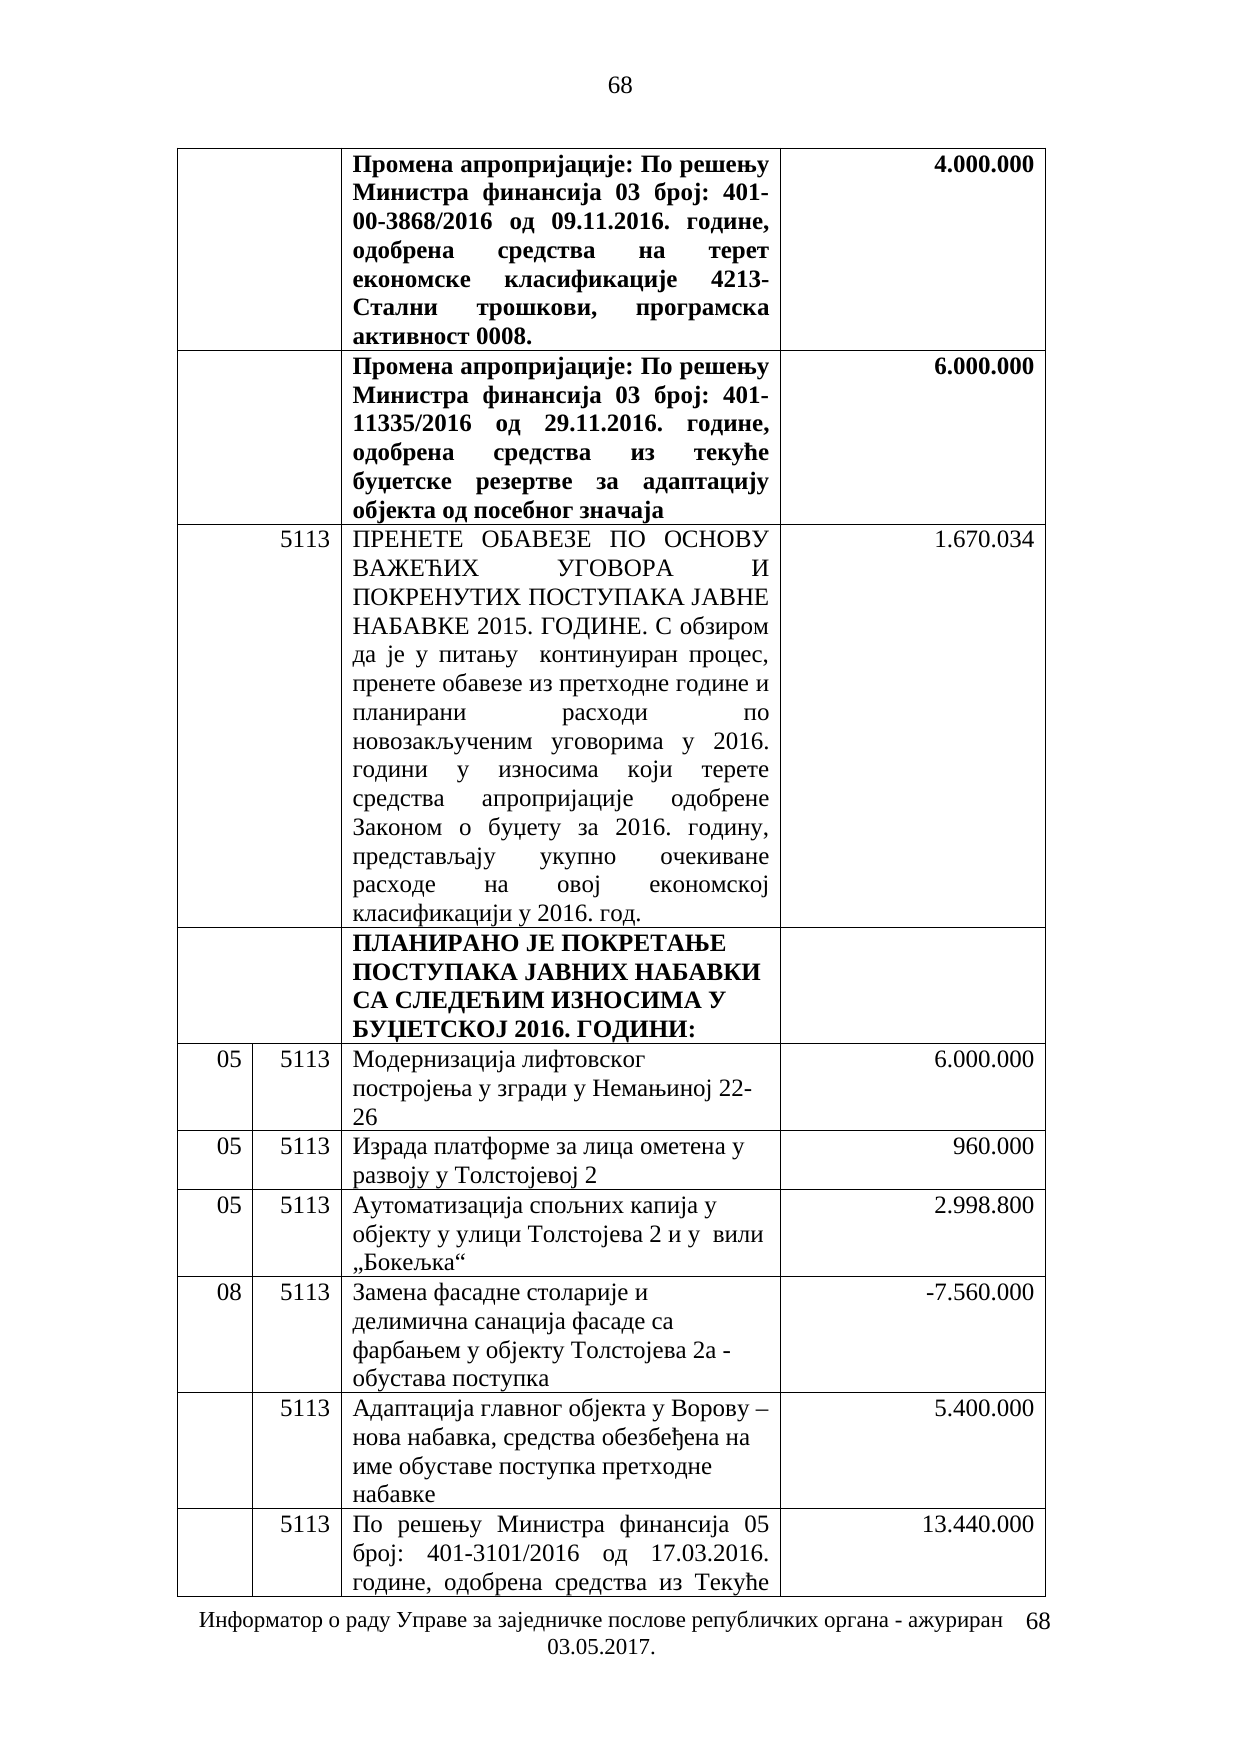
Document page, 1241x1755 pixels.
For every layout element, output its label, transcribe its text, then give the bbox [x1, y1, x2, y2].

table_cell [178, 351, 341, 523]
table_cell Промена апропријације: По решењу Министра финансија 03 број: 401-11335/2016 од 29.11.2016. године, одобрена средства из текуће буџетске резертве за адаптацију објекта од посебног значаја [342, 351, 780, 523]
table_cell Промена апропријације: По решењу Министра финансија 03 број: 401-00-3868/2016 од 09.11.2016. године, одобрена средства на терет економске класификације 4213-Стални трошкови, програмска активност 0008. [342, 149, 780, 350]
table_cell Модернизација лифтовског постројења у згради у Немањиној 22-26 [342, 1044, 780, 1130]
table_cell 5113 [253, 1509, 341, 1596]
table_cell 6.000.000 [781, 351, 1045, 523]
table_cell 5113 [178, 525, 341, 927]
table_cell 13.440.000 [781, 1509, 1045, 1596]
table_cell 5.400.000 [781, 1393, 1045, 1508]
table_cell 5113 [253, 1393, 341, 1508]
table_cell 05 [178, 1131, 252, 1189]
table_cell 05 [178, 1190, 252, 1276]
table_cell ПЛАНИРАНО ЈЕ ПОКРЕТАЊЕ ПОСТУПАКА ЈАВНИХ НАБАВКИ СА СЛЕДЕЋИМ ИЗНОСИМА У БУЏЕТСКОЈ 2016. ГОДИНИ: [342, 928, 780, 1043]
table_cell ПРЕНЕТЕ ОБАВЕЗЕ ПО ОСНОВУ ВАЖЕЋИХ УГОВОРА И ПОКРЕНУТИХ ПОСТУПАКА ЈАВНЕ НАБАВКЕ 2015. ГОДИНЕ. С обзиром да је у питању континуиран процес, пренете обавезе из претходне године и планирани расходи по новозакљученим уговорима у 2016. години у износима који терете средства апропријације одобрене Законом о буџету за 2016. годину, представљају укупно очекиване расходе на овој економској класификацији у 2016. год. [342, 525, 780, 927]
table_cell Аутоматизација спољних капија у објекту у улици Толстојева 2 и у вили „Бокељка“ [342, 1190, 780, 1276]
table_cell [178, 149, 341, 350]
table_cell Замена фасадне столарије и делимична санација фасаде са фарбањем у објекту Толстојева 2а - обустава поступка [342, 1277, 780, 1392]
table_cell 1.670.034 [781, 525, 1045, 927]
table_cell 05 [178, 1044, 252, 1130]
table_cell Адаптација главног објекта у Ворову –нова набавка, средства обезбеђена на име обуставе поступка претходне набавке [342, 1393, 780, 1508]
table_cell [178, 928, 341, 1043]
table_cell [178, 1393, 252, 1508]
table_cell 6.000.000 [781, 1044, 1045, 1130]
table_cell 5113 [253, 1044, 341, 1130]
table_cell 08 [178, 1277, 252, 1392]
table_cell 960.000 [781, 1131, 1045, 1189]
table_cell 5113 [253, 1190, 341, 1276]
table_cell По решењу Министра финансија 05 број: 401-3101/2016 од 17.03.2016. године, одобрена средства из Текуће [342, 1509, 780, 1596]
table_cell 5113 [253, 1131, 341, 1189]
table_cell [781, 928, 1045, 1043]
table_cell 2.998.800 [781, 1190, 1045, 1276]
table_cell 5113 [253, 1277, 341, 1392]
table_cell Израда платформе за лица ометена у развоју у Толстојевој 2 [342, 1131, 780, 1189]
table_cell 4.000.000 [781, 149, 1045, 350]
table_cell -7.560.000 [781, 1277, 1045, 1392]
table_cell [178, 1509, 252, 1596]
